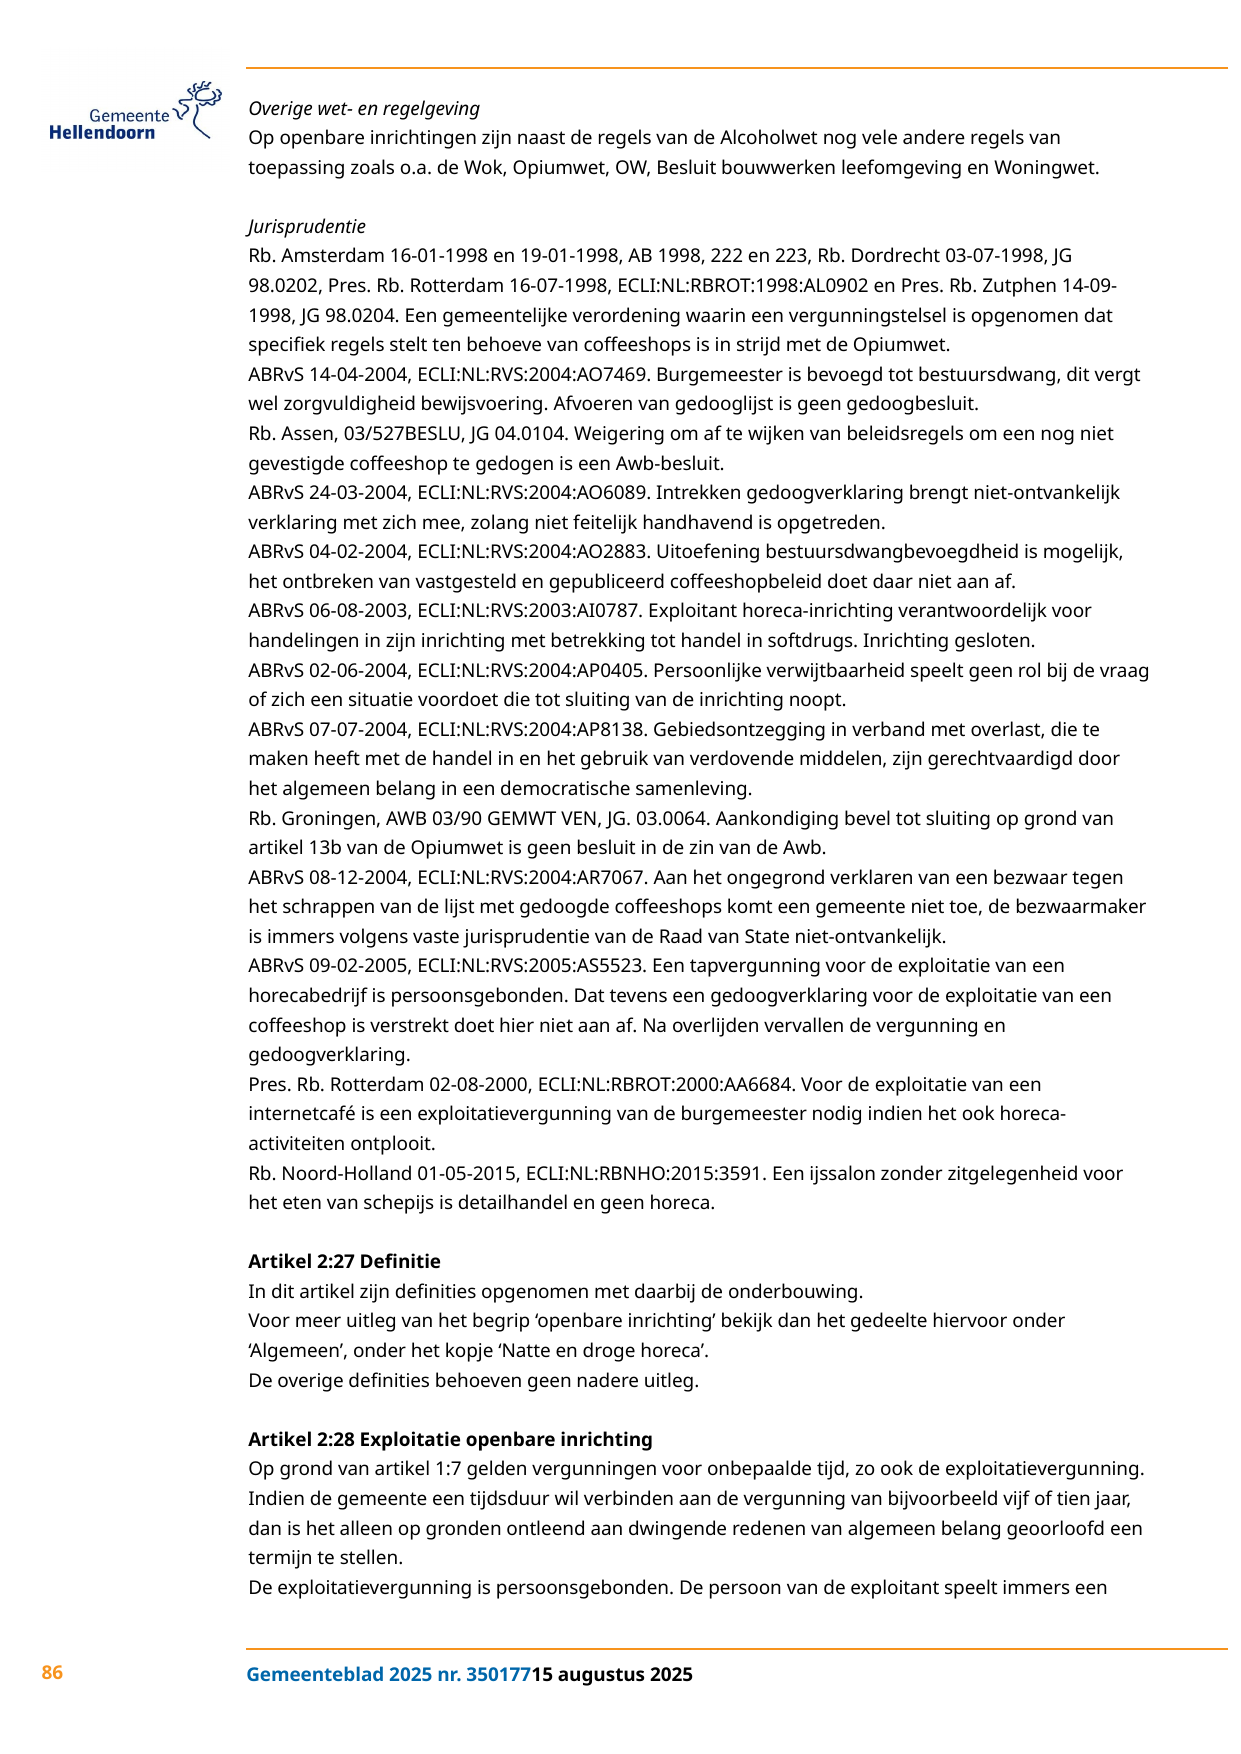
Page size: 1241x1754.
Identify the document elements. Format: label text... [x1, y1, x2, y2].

text ABRvS 07-07-2004, ECLI:NL:RVS:2004:AP8138. Gebiedsontzegging in verband met overlast, die te maken heeft met de handel in en het gebruik van verdovende middelen, zijn gerechtvaardigd door het algemeen belang in een democratische samenleving. [248, 716, 1152, 801]
text Artikel 2:27 Definitie [248, 1248, 1152, 1274]
text De exploitatievergunning is persoonsgebonden. De persoon van de exploitant speelt immers een [248, 1574, 1152, 1600]
text Rb. Groningen, AWB 03/90 GEMWT VEN, JG. 03.0064. Aankondiging bevel tot sluiting op grond van artikel 13b van de Opiumwet is geen besluit in de zin van de Awb. [248, 805, 1152, 860]
text Rb. Noord-Holland 01-05-2015, ECLI:NL:RBNHO:2015:3591. Een ijssalon zonder zitgelegenheid voor het eten van schepijs is detailhandel en geen horeca. [248, 1160, 1152, 1215]
text ABRvS 08-12-2004, ECLI:NL:RVS:2004:AR7067. Aan het ongegrond verklaren van een bezwaar tegen het schrappen van de lijst met gedoogde coffeeshops komt een gemeente niet toe, de bezwaarmaker is immers volgens vaste jurisprudentie van de Raad van State niet-ontvankelijk. [248, 864, 1152, 949]
picture [41, 47, 231, 172]
text Rb. Amsterdam 16-01-1998 en 19-01-1998, AB 1998, 222 en 223, Rb. Dordrecht 03-07-1998, JG 98.0202, Pres. Rb. Rotterdam 16-07-1998, ECLI:NL:RBROT:1998:AL0902 en Pres. Rb. Zutphen 14-09-1998, JG 98.0204. Een gemeentelijke verordening waarin een vergunningstelsel is opgenomen dat specifiek regels stelt ten behoeve van coffeeshops is in strijd met de Opiumwet. [248, 243, 1152, 357]
text Op grond van artikel 1:7 gelden vergunningen voor onbepaalde tijd, zo ook de exploitatievergunning. Indien de gemeente een tijdsduur wil verbinden aan de vergunning van bijvoorbeeld vijf of tien jaar, dan is het alleen op gronden ontleend aan dwingende redenen van algemeen belang geoorloofd een termijn te stellen. [248, 1456, 1152, 1570]
text In dit artikel zijn definities opgenomen met daarbij de onderbouwing. [248, 1278, 1152, 1304]
text De overige definities behoeven geen nadere uitleg. [248, 1367, 1152, 1393]
text Artikel 2:28 Exploitatie openbare inrichting [248, 1426, 1152, 1452]
text Op openbare inrichtingen zijn naast de regels van de Alcoholwet nog vele andere regels van toepassing zoals o.a. de Wok, Opiumwet, OW, Besluit bouwwerken leefomgeving en Woningwet. [248, 124, 1152, 180]
text ABRvS 24-03-2004, ECLI:NL:RVS:2004:AO6089. Intrekken gedoogverklaring brengt niet-ontvankelijk verklaring met zich mee, zolang niet feitelijk handhavend is opgetreden. [248, 479, 1152, 535]
text Rb. Assen, 03/527BESLU, JG 04.0104. Weigering om af te wijken van beleidsregels om een nog niet gevestigde coffeeshop te gedogen is een Awb-besluit. [248, 420, 1152, 476]
text ABRvS 06-08-2003, ECLI:NL:RVS:2003:AI0787. Exploitant horeca-inrichting verantwoordelijk voor handelingen in zijn inrichting met betrekking tot handel in softdrugs. Inrichting gesloten. [248, 598, 1152, 653]
text Jurisprudentie [248, 213, 1152, 239]
text Overige wet- en regelgeving [248, 95, 1152, 121]
text ABRvS 02-06-2004, ECLI:NL:RVS:2004:AP0405. Persoonlijke verwijtbaarheid speelt geen rol bij de vraag of zich een situatie voordoet die tot sluiting van de inrichting noopt. [248, 657, 1152, 712]
text Voor meer uitleg van het begrip ‘openbare inrichting’ bekijk dan het gedeelte hiervoor onder ‘Algemeen’, onder het kopje ‘Natte en droge horeca’. [248, 1308, 1152, 1363]
text ABRvS 09-02-2005, ECLI:NL:RVS:2005:AS5523. Een tapvergunning voor de exploitatie van een horecabedrijf is persoonsgebonden. Dat tevens een gedoogverklaring voor de exploitatie van een coffeeshop is verstrekt doet hier niet aan af. Na overlijden vervallen de vergunning en gedoogverklaring. [248, 953, 1152, 1067]
text Pres. Rb. Rotterdam 02-08-2000, ECLI:NL:RBROT:2000:AA6684. Voor de exploitatie van een internetcafé is een exploitatievergunning van de burgemeester nodig indien het ook horeca-activiteiten ontplooit. [248, 1071, 1152, 1156]
text ABRvS 04-02-2004, ECLI:NL:RVS:2004:AO2883. Uitoefening bestuursdwangbevoegdheid is mogelijk, het ontbreken van vastgesteld en gepubliceerd coffeeshopbeleid doet daar niet aan af. [248, 538, 1152, 594]
text ABRvS 14-04-2004, ECLI:NL:RVS:2004:AO7469. Burgemeester is bevoegd tot bestuursdwang, dit vergt wel zorgvuldigheid bewijsvoering. Afvoeren van gedooglijst is geen gedoogbesluit. [248, 361, 1152, 416]
